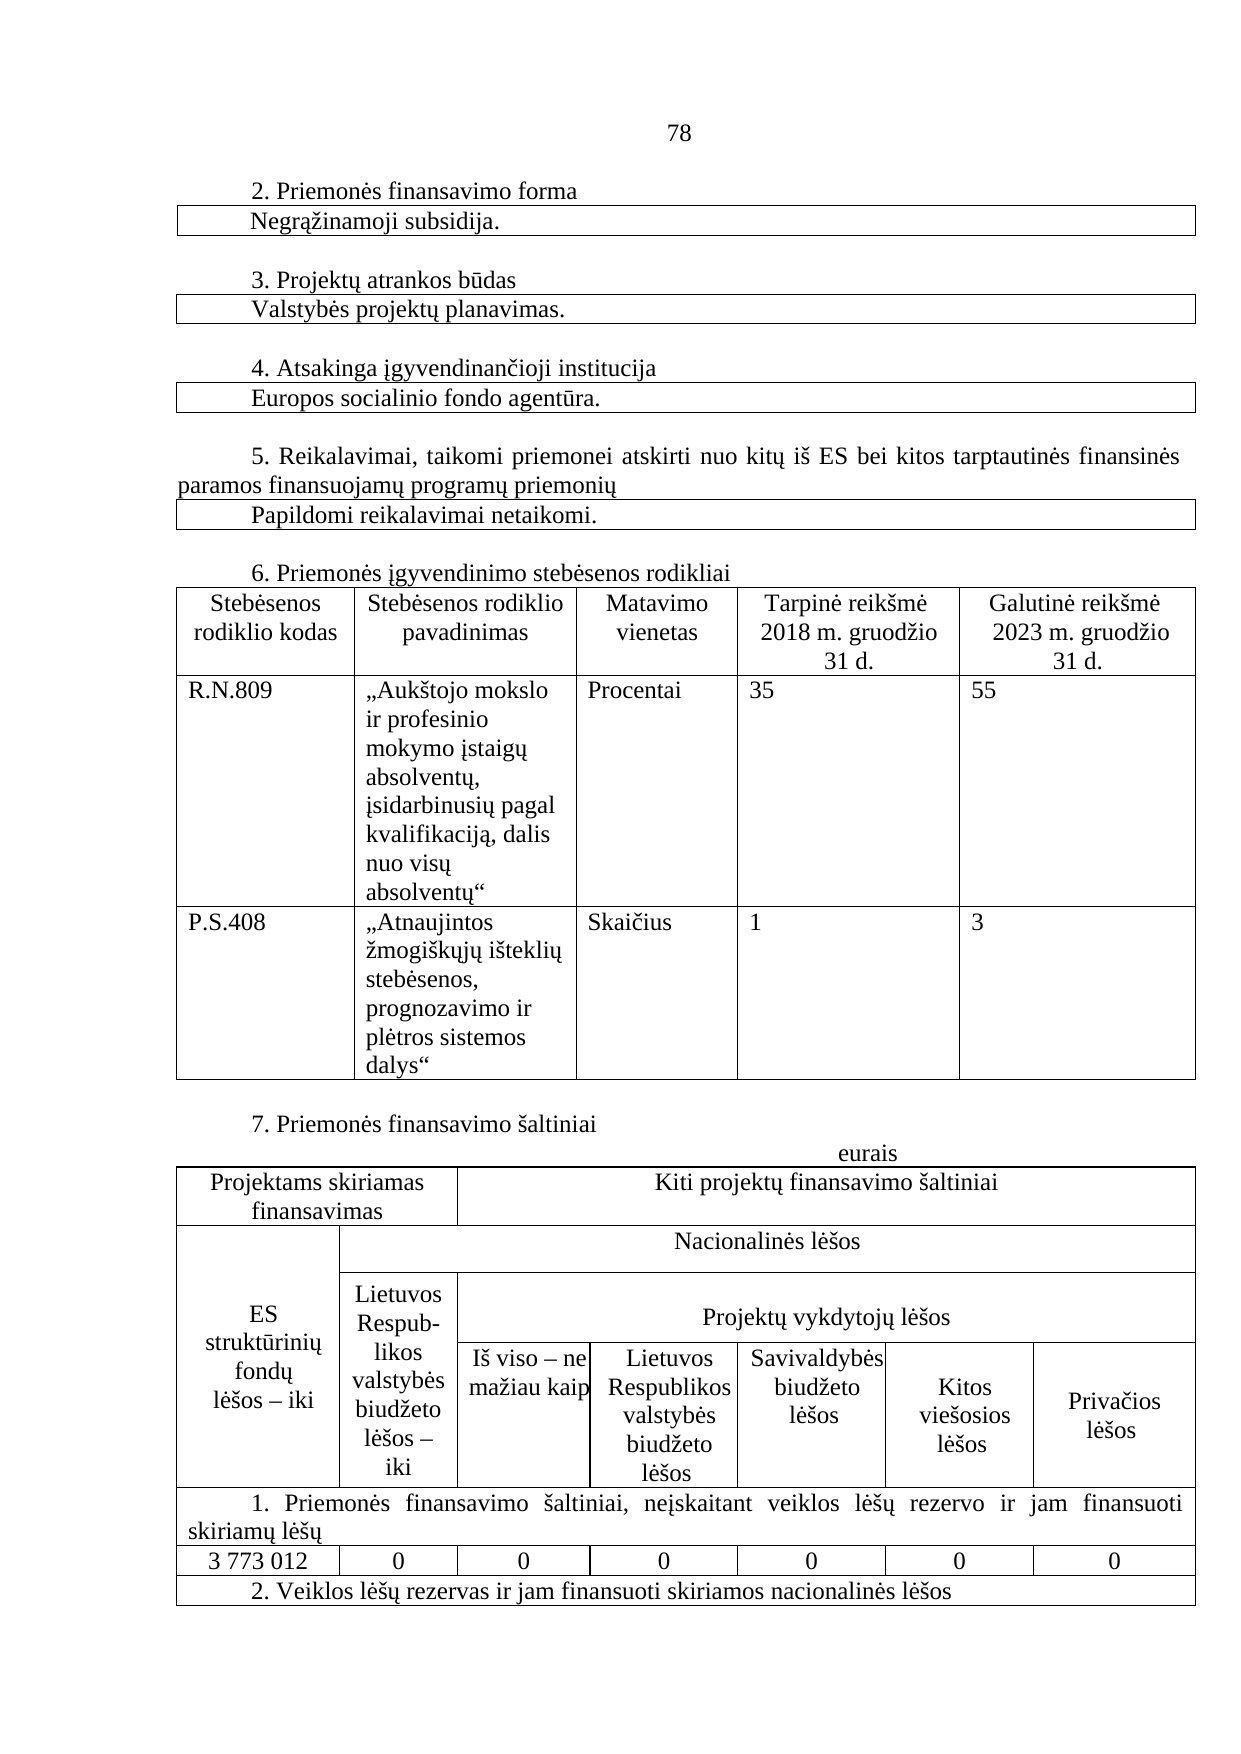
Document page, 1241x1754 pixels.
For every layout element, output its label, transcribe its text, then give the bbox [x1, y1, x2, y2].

table_header Matavimo vienetas [577, 588, 737, 674]
table_cell Skaičius [577, 907, 737, 1079]
text 5. Reikalavimai, taikomi priemonei atskirti nuo kitų iš ES bei kitos tarptautinės finansinės paramos finansuojamų programų priemonių [177, 441, 1181, 499]
table_header Papildomi reikalavimai netaikomi. [177, 500, 1195, 529]
table_cell 0 [738, 1546, 885, 1575]
table_cell 0 [886, 1546, 1033, 1575]
text 3. Projektų atrankos būdas [177, 265, 1181, 293]
table_cell 0 [591, 1546, 737, 1575]
table_cell Lietuvos Respublikos valstybės biudžeto lėšos [591, 1343, 737, 1487]
table_header Stebėsenos rodiklio pavadinimas [355, 588, 576, 674]
table_cell 3 773 012 [177, 1546, 339, 1575]
table_cell 35 [738, 676, 959, 906]
text 7. Priemonės finansavimo šaltiniai [177, 1109, 1181, 1138]
table_cell 0 [458, 1546, 589, 1575]
table_cell 0 [1034, 1546, 1195, 1575]
text 4. Atsakinga įgyvendinančioji institucija [177, 353, 1181, 382]
table_header Projektams skiriamas finansavimas [177, 1168, 457, 1225]
table_cell P.S.408 [177, 907, 354, 1079]
table_cell „Aukštojo mokslo ir profesinio mokymo įstaigų absolventų, įsidarbinusių pagal kvalifikaciją, dalis nuo visų absolventų“ [355, 676, 576, 906]
table_cell „Atnaujintos žmogiškųjų išteklių stebėsenos, prognozavimo ir plėtros sistemos dalys“ [355, 907, 576, 1079]
table_cell 55 [960, 676, 1195, 906]
table_cell Nacionalinės lėšos [340, 1226, 1195, 1272]
table_cell Privačios lėšos [1034, 1343, 1195, 1487]
table_header Galutinė reikšmė 2023 m. gruodžio 31 d. [960, 588, 1195, 674]
table_header Europos socialinio fondo agentūra. [177, 383, 1195, 412]
table_header Kiti projektų finansavimo šaltiniai [458, 1168, 1195, 1225]
text 2. Priemonės finansavimo forma [177, 176, 1181, 205]
table_cell 3 [960, 907, 1195, 1079]
table_header Negrąžinamoji subsidija. [178, 206, 1195, 235]
text 6. Priemonės įgyvendinimo stebėsenos rodikliai [177, 558, 1181, 587]
text eurais [177, 1138, 1181, 1166]
table_cell 2. Veiklos lėšų rezervas ir jam finansuoti skiriamos nacionalinės lėšos [177, 1576, 1195, 1605]
table_cell Iš viso – ne mažiau kaip [458, 1343, 589, 1487]
table_cell ES struktūrinių fondų lėšos – iki [177, 1226, 339, 1487]
table_cell Lietuvos Respub-likos valstybės biudžeto lėšos – iki [340, 1273, 457, 1487]
table_cell Projektų vykdytojų lėšos [458, 1273, 1195, 1342]
table_cell 1. Priemonės finansavimo šaltiniai, neįskaitant veiklos lėšų rezervo ir jam finansuoti skiriamų lėšų [177, 1488, 1195, 1545]
table_header Stebėsenos rodiklio kodas [177, 588, 354, 674]
table_cell R.N.809 [177, 676, 354, 906]
table_cell 0 [340, 1546, 457, 1575]
table_header Valstybės projektų planavimas. [177, 295, 1195, 323]
table_cell Savivaldybės biudžeto lėšos [738, 1343, 885, 1487]
table_header Tarpinė reikšmė 2018 m. gruodžio 31 d. [738, 588, 959, 674]
table_cell Procentai [577, 676, 737, 906]
table_cell Kitos viešosios lėšos [886, 1343, 1033, 1487]
table_cell 1 [738, 907, 959, 1079]
